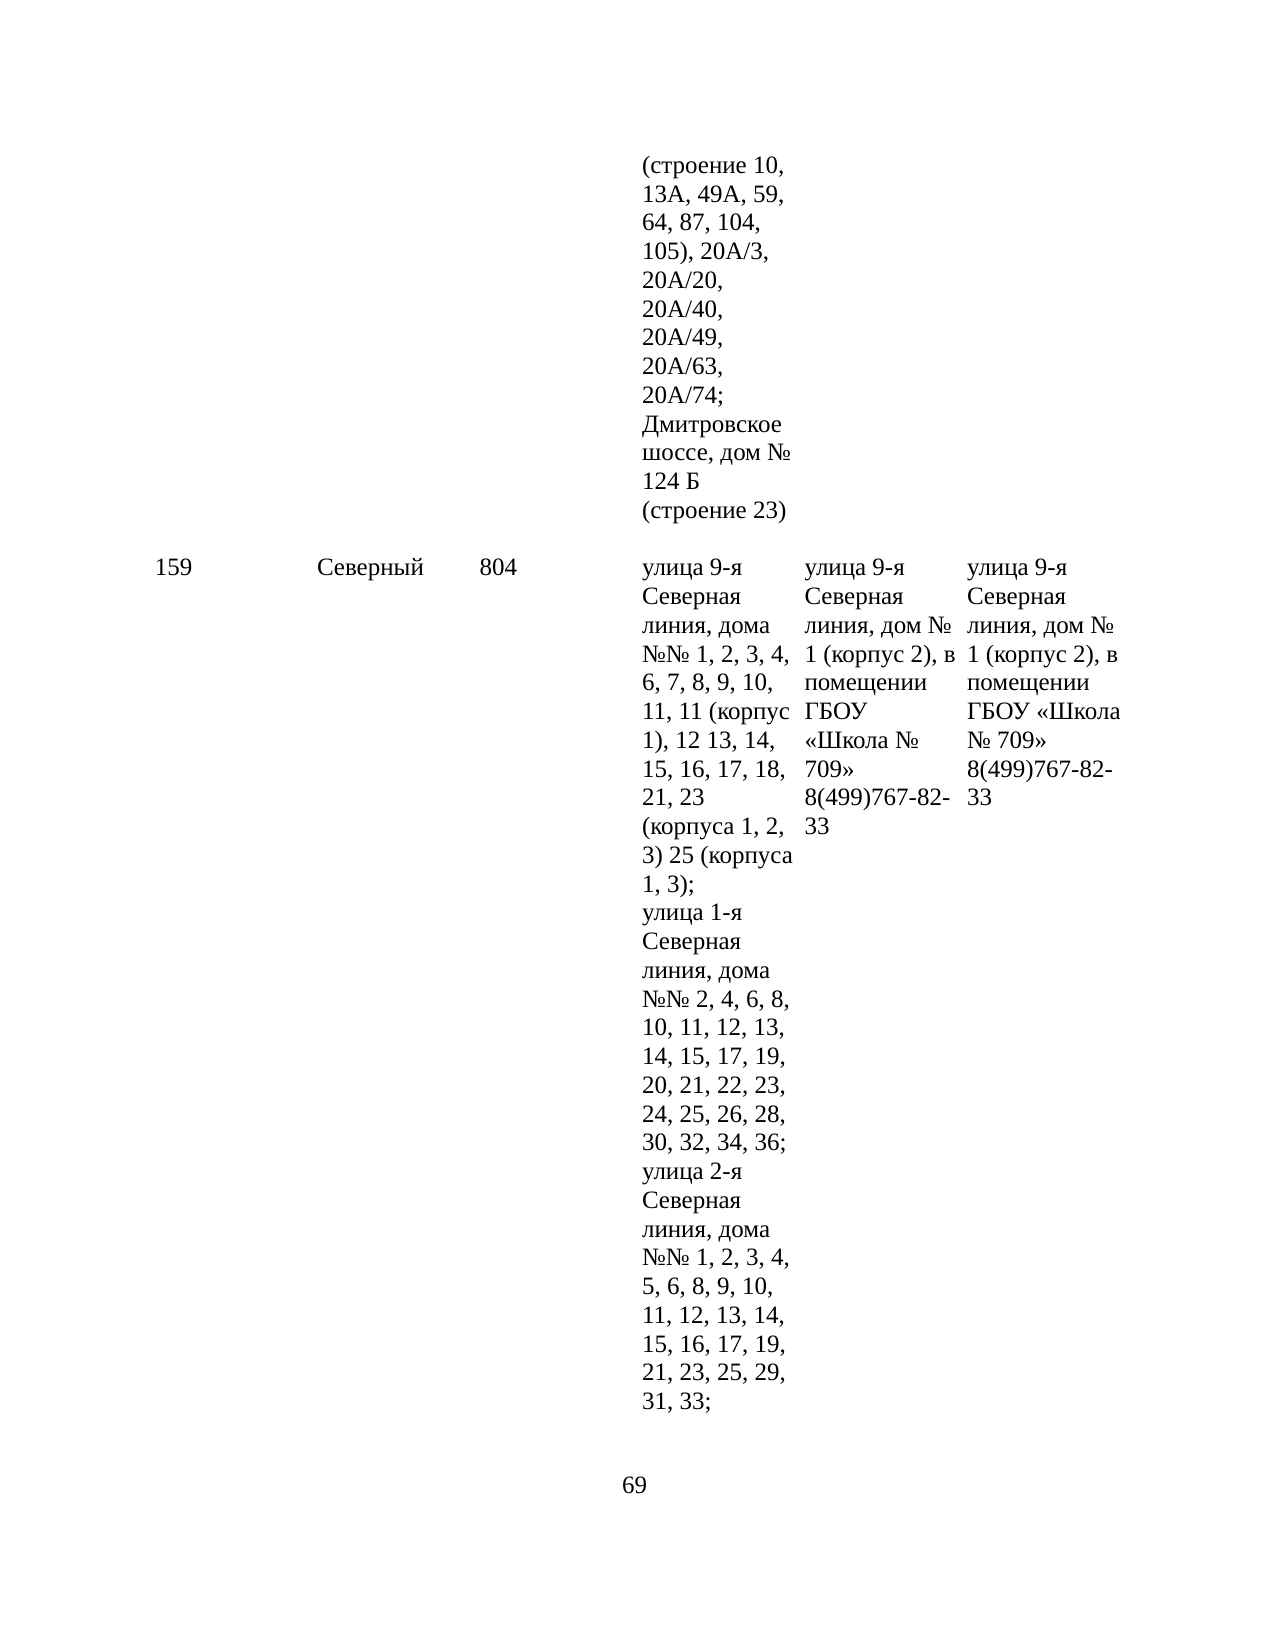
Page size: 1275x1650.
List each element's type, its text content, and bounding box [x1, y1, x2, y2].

table_cell [963, 150, 1125, 552]
table_cell 159 [150, 553, 312, 1415]
table_cell [800, 150, 962, 552]
table_cell улица 9-я Северная линия, дома №№ 1, 2, 3, 4, 6, 7, 8, 9, 10, 11, 11 (корпус 1), 12 13, 14, 15, 16, 17, 18, 21, 23 (корпуса 1, 2, 3) 25 (корпуса 1, 3); улица 1-я Северная линия, дома №№ 2, 4, 6, 8, 10, 11, 12, 13, 14, 15, 17, 19, 20, 21, 22, 23, 24, 25, 26, 28, 30, 32, 34, 36; улица 2-я Северная линия, дома №№ 1, 2, 3, 4, 5, 6, 8, 9, 10, 11, 12, 13, 14, 15, 16, 17, 19, 21, 23, 25, 29, 31, 33; [638, 553, 800, 1415]
table_cell Северный [313, 553, 475, 1415]
table_cell улица 9-я Северная линия, дом № 1 (корпус 2), в помещении ГБОУ «Школа № 709» 8(499)767-82-33 [963, 553, 1125, 1415]
table_cell улица 9-я Северная линия, дом № 1 (корпус 2), в помещении ГБОУ «Школа № 709» 8(499)767-82-33 [800, 553, 962, 1415]
table_cell 804 [475, 553, 637, 1415]
table_cell [150, 150, 312, 552]
table_cell [313, 150, 475, 552]
table_cell [475, 150, 637, 552]
table_cell (строение 10, 13А, 49А, 59, 64, 87, 104, 105), 20А/3, 20А/20, 20А/40, 20А/49, 20А/63, 20А/74; Дмитровское шоссе, дом № 124 Б (строение 23) [638, 150, 800, 552]
